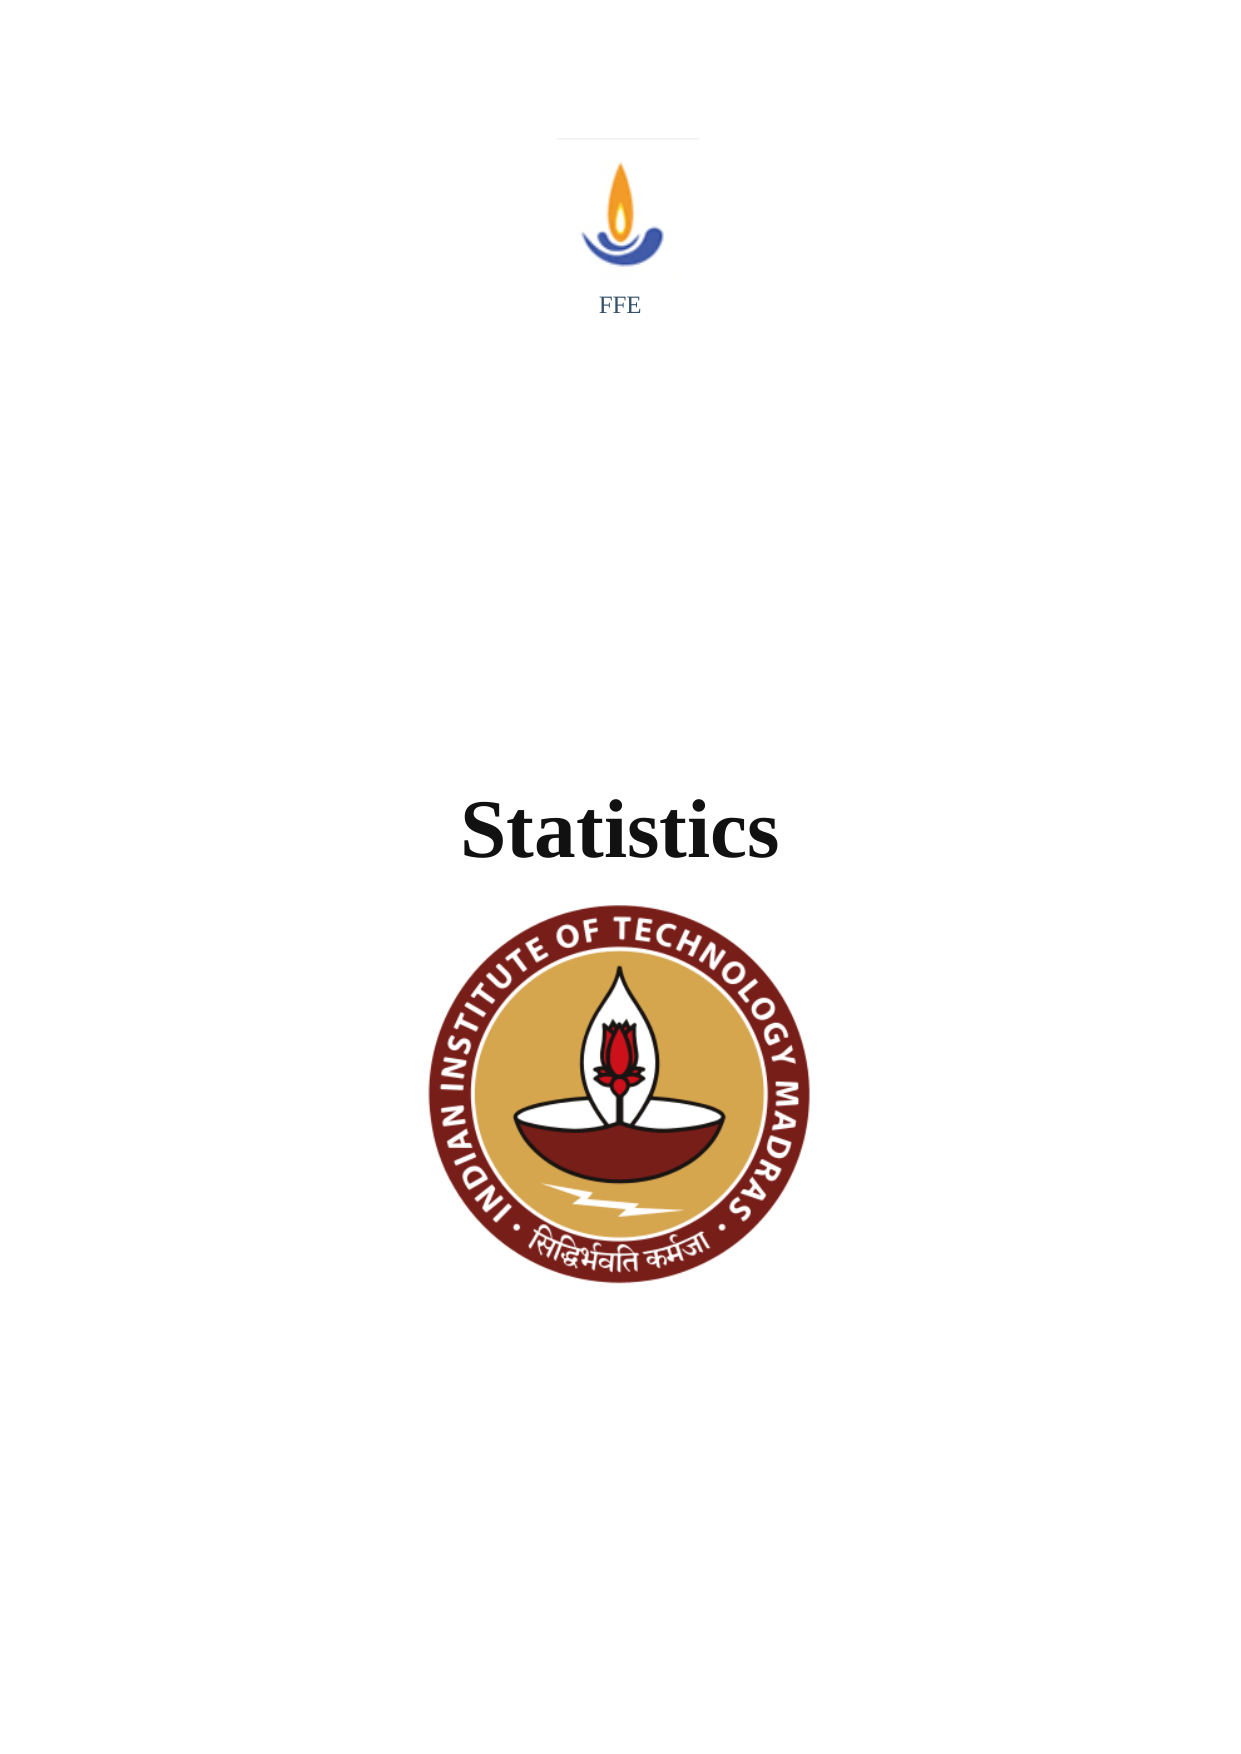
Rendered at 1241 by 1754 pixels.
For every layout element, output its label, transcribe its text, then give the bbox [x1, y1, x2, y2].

picture [556, 138, 700, 282]
picture [382, 889, 851, 1297]
text Statistics [118, 779, 1122, 875]
text FFE [118, 291, 1122, 319]
